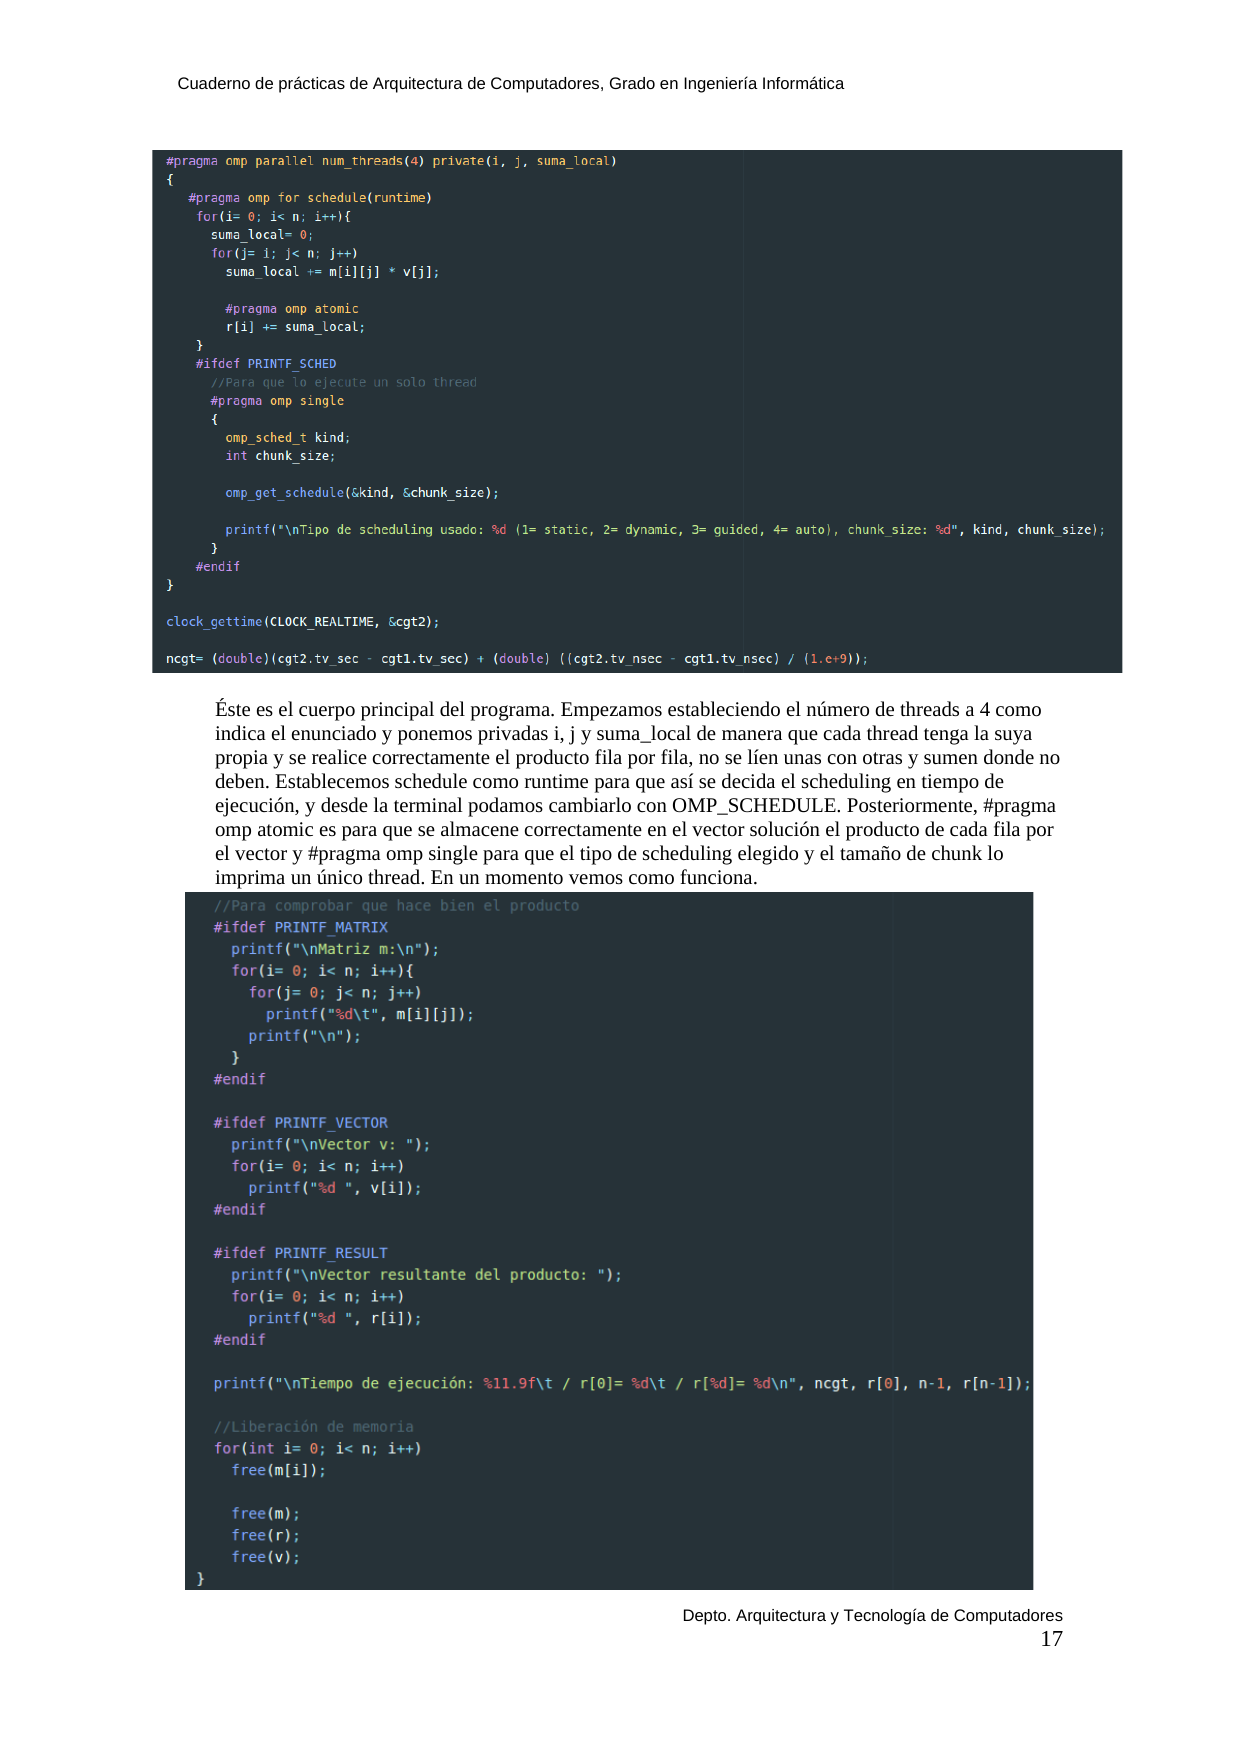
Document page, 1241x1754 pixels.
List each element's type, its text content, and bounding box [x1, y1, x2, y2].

picture [152, 150, 1123, 673]
text Éste es el cuerpo principal del programa. Empezamos estableciendo el número de threads a 4 como indica el enunciado y ponemos privadas i, j y suma_local de manera que cada thread tenga la suya propia y se realice correctamente el producto fila por fila, no se líen unas con otras y sumen donde no deben. Establecemos schedule como runtime para que así se decida el scheduling en tiempo de ejecución, y desde la terminal podamos cambiarlo con OMP_SCHEDULE. Posteriormente, #pragma omp atomic es para que se almacene correctamente en el vector solución el producto de cada fila por el vector y #pragma omp single para que el tipo de scheduling elegido y el tamaño de chunk lo imprima un único thread. En un momento vemos como funciona. [215, 697, 1063, 889]
picture [185, 892, 1034, 1590]
